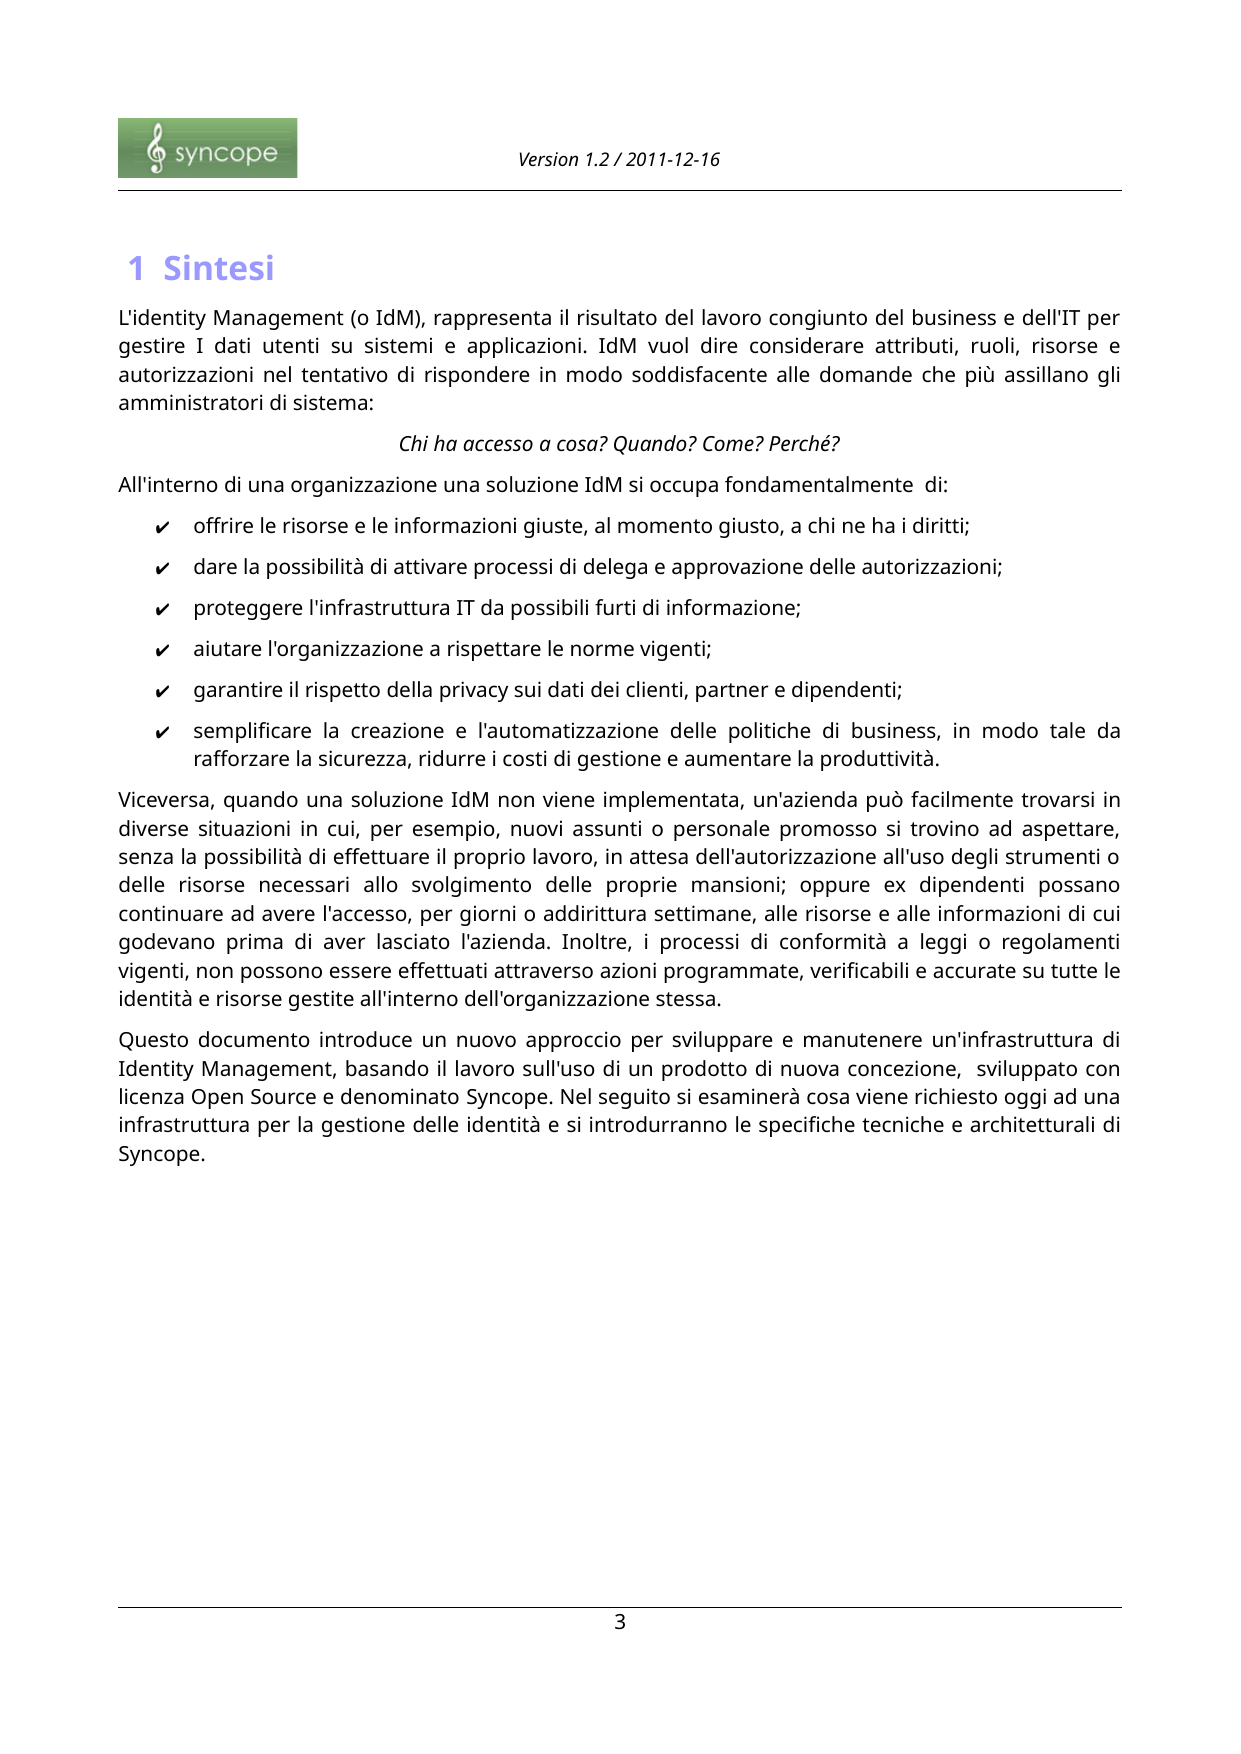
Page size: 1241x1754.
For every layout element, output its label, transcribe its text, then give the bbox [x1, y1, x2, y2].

list offrire le risorse e le informazioni giuste, al momento giusto, a chi ne ha i diritti; [156, 511, 1122, 540]
list proteggere l'infrastruttura IT da possibili furti di informazione; [156, 593, 1122, 622]
list semplificare la creazione e l'automatizzazione delle politiche di business, in modo tale da rafforzare la sicurezza, ridurre i costi di gestione e aumentare la produttività. [156, 716, 1122, 773]
text Viceversa, quando una soluzione IdM non viene implementata, un'azienda può facilmente trovarsi in diverse situazioni in cui, per esempio, nuovi assunti o personale promosso si trovino ad aspettare, senza la possibilità di effettuare il proprio lavoro, in attesa dell'autorizzazione all'uso degli strumenti o delle risorse necessari allo svolgimento delle proprie mansioni; oppure ex dipendenti possano continuare ad avere l'accesso, per giorni o addirittura settimane, alle risorse e alle informazioni di cui godevano prima di aver lasciato l'azienda. Inoltre, i processi di conformità a leggi o regolamenti vigenti, non possono essere effettuati attraverso azioni programmate, verificabili e accurate su tutte le identità e risorse gestite all'interno dell'organizzazione stessa. [118, 785, 1122, 1013]
picture [118, 118, 298, 178]
subtitle Sintesi [118, 245, 1122, 291]
text L'identity Management (o IdM), rappresenta il risultato del lavoro congiunto del business e dell'IT per gestire I dati utenti su sistemi e applicazioni. IdM vuol dire considerare attributi, ruoli, risorse e autorizzazioni nel tentativo di rispondere in modo soddisfacente alle domande che più assillano gli amministratori di sistema: [118, 303, 1122, 417]
text All'interno di una organizzazione una soluzione IdM si occupa fondamentalmente di: [118, 470, 1122, 499]
list dare la possibilità di attivare processi di delega e approvazione delle autorizzazioni; [156, 552, 1122, 581]
list aiutare l'organizzazione a rispettare le norme vigenti; [156, 634, 1122, 662]
text Chi ha accesso a cosa? Quando? Come? Perché? [118, 429, 1122, 458]
list garantire il rispetto della privacy sui dati dei clienti, partner e dipendenti; [156, 675, 1122, 703]
text Questo documento introduce un nuovo approccio per sviluppare e manutenere un'infrastruttura di Identity Management, basando il lavoro sull'uso di un prodotto di nuova concezione, sviluppato con licenza Open Source e denominato Syncope. Nel seguito si esaminerà cosa viene richiesto oggi ad una infrastruttura per la gestione delle identità e si introdurranno le specifiche tecniche e architetturali di Syncope. [118, 1025, 1122, 1167]
